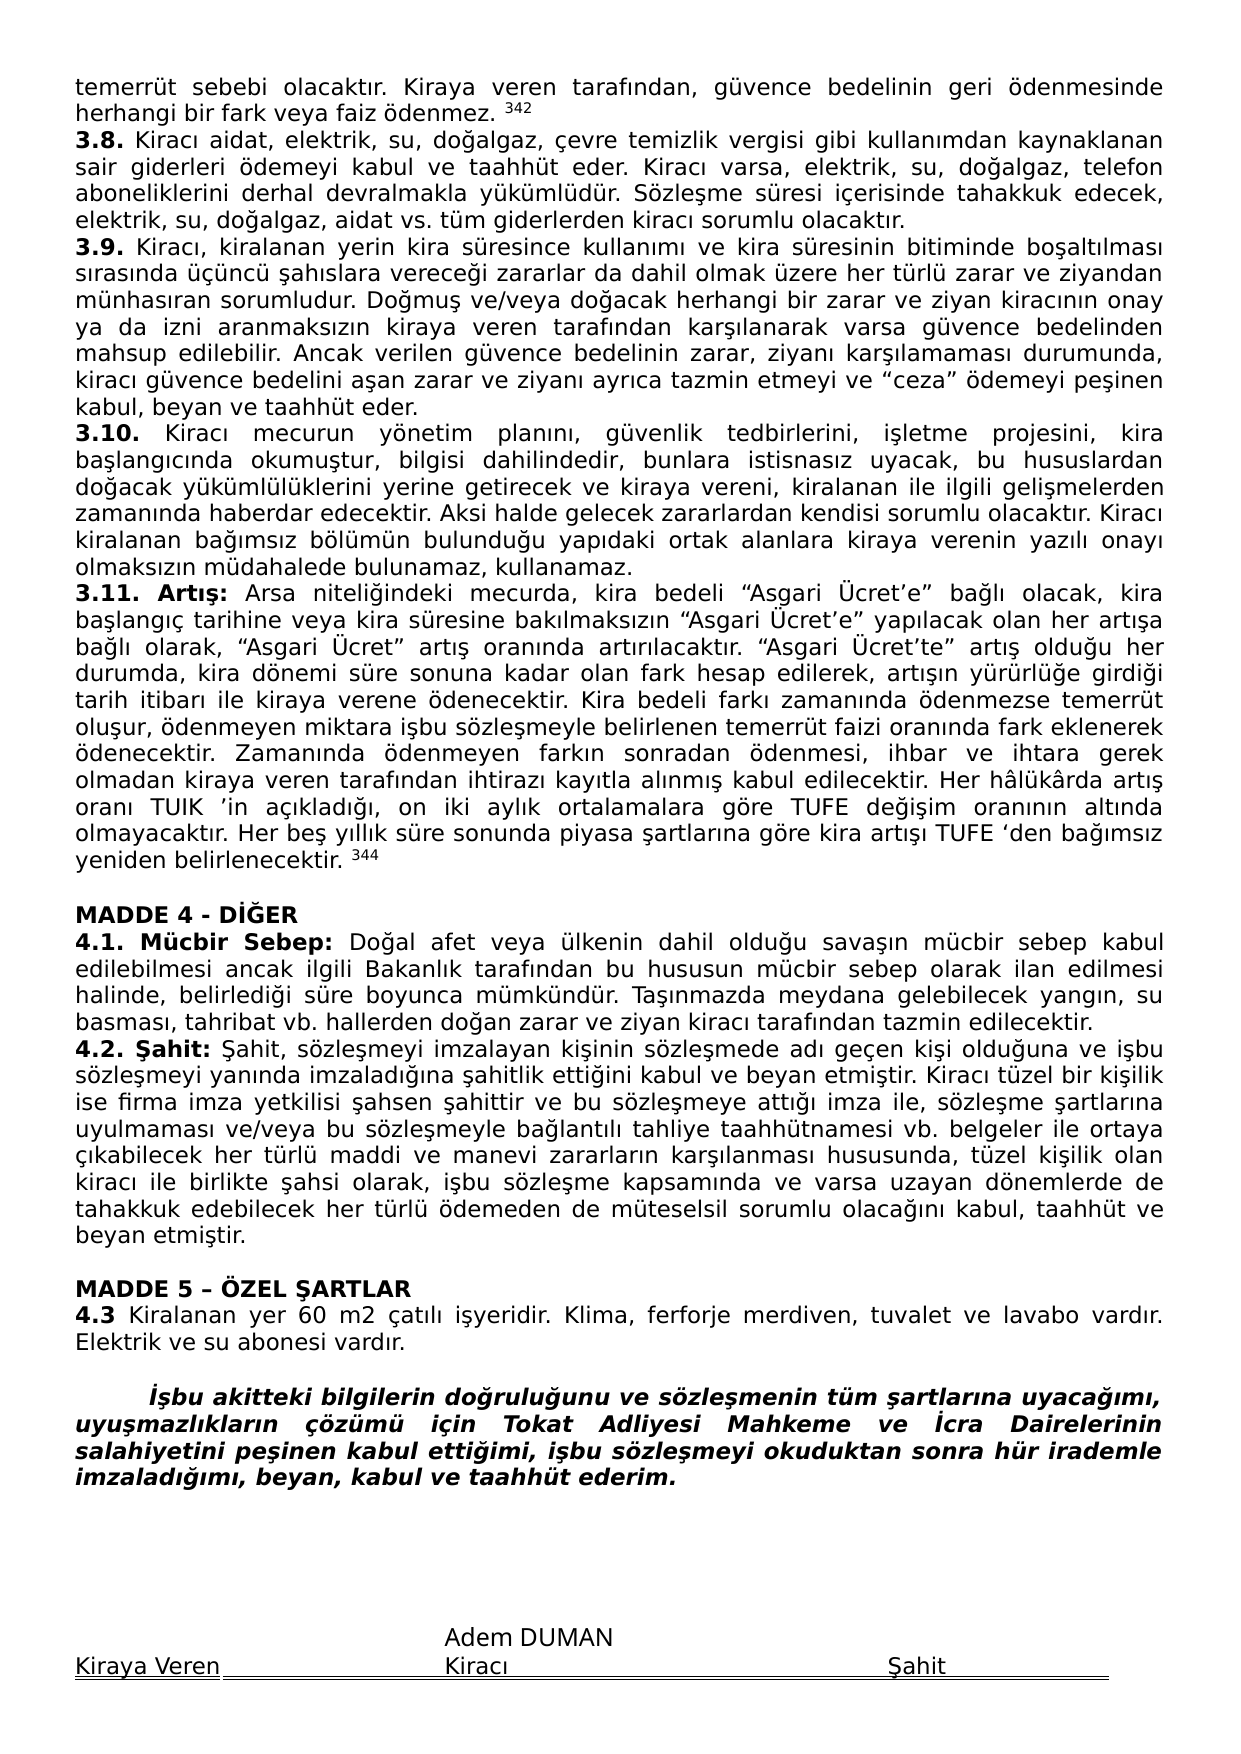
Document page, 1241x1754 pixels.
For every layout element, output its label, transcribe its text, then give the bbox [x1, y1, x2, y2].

text 3.8. Kiracı aidat, elektrik, su, doğalgaz, çevre temizlik vergisi gibi kullanımdan kaynaklanan sair giderleri ödemeyi kabul ve taahhüt eder. Kiracı varsa, elektrik, su, doğalgaz, telefon aboneliklerini derhal devralmakla yükümlüdür. Sözleşme süresi içerisinde tahakkuk edecek, elektrik, su, doğalgaz, aidat vs. tüm giderlerden kiracı sorumlu olacaktır. [75, 127, 1165, 234]
text MADDE 5 – ÖZEL ŞARTLAR [75, 1276, 1165, 1302]
text İşbu akitteki bilgilerin doğruluğunu ve sözleşmenin tüm şartlarına uyacağımı, uyuşmazlıkların çözümü için Tokat Adliyesi Mahkeme ve İcra Dairelerinin salahiyetini peşinen kabul ettiğimi, işbu sözleşmeyi okuduktan sonra hür irademle imzaladığımı, beyan, kabul ve taahhüt ederim. [75, 1384, 1165, 1491]
text 4.2. Şahit: Şahit, sözleşmeyi imzalayan kişinin sözleşmede adı geçen kişi olduğuna ve işbu sözleşmeyi yanında imzaladığına şahitlik ettiğini kabul ve beyan etmiştir. Kiracı tüzel bir kişilik ise firma imza yetkilisi şahsen şahittir ve bu sözleşmeye attığı imza ile, sözleşme şartlarına uyulmaması ve/veya bu sözleşmeyle bağlantılı tahliye taahhütnamesi vb. belgeler ile ortaya çıkabilecek her türlü maddi ve manevi zararların karşılanması hususunda, tüzel kişilik olan kiracı ile birlikte şahsi olarak, işbu sözleşme kapsamında ve varsa uzayan dönemlerde de tahakkuk edebilecek her türlü ödemeden de müteselsil sorumlu olacağını kabul, taahhüt ve beyan etmiştir. [75, 1036, 1165, 1249]
text 4.3 Kiralanan yer 60 m2 çatılı işyeridir. Klima, ferforje merdiven, tuvalet ve lavabo vardır. Elektrik ve su abonesi vardır. [75, 1302, 1165, 1356]
text 4.1. Mücbir Sebep: Doğal afet veya ülkenin dahil olduğu savaşın mücbir sebep kabul edilebilmesi ancak ilgili Bakanlık tarafından bu hususun mücbir sebep olarak ilan edilmesi halinde, belirlediği süre boyunca mümkündür. Taşınmazda meydana gelebilecek yangın, su basması, tahribat vb. hallerden doğan zarar ve ziyan kiracı tarafından tazmin edilecektir. [75, 929, 1165, 1036]
text 3.10. Kiracı mecurun yönetim planını, güvenlik tedbirlerini, işletme projesini, kira başlangıcında okumuştur, bilgisi dahilindedir, bunlara istisnasız uyacak, bu hususlardan doğacak yükümlülüklerini yerine getirecek ve kiraya vereni, kiralanan ile ilgili gelişmelerden zamanında haberdar edecektir. Aksi halde gelecek zararlardan kendisi sorumlu olacaktır. Kiracı kiralanan bağımsız bölümün bulunduğu yapıdaki ortak alanlara kiraya verenin yazılı onayı olmaksızın müdahalede bulunamaz, kullanamaz. [75, 420, 1165, 580]
text 3.9. Kiracı, kiralanan yerin kira süresince kullanımı ve kira süresinin bitiminde boşaltılması sırasında üçüncü şahıslara vereceği zararlar da dahil olmak üzere her türlü zarar ve ziyandan münhasıran sorumludur. Doğmuş ve/veya doğacak herhangi bir zarar ve ziyan kiracının onay ya da izni aranmaksızın kiraya veren tarafından karşılanarak varsa güvence bedelinden mahsup edilebilir. Ancak verilen güvence bedelinin zarar, ziyanı karşılamaması durumunda, kiracı güvence bedelini aşan zarar ve ziyanı ayrıca tazmin etmeyi ve “ceza” ödemeyi peşinen kabul, beyan ve taahhüt eder. [75, 234, 1165, 420]
text temerrüt sebebi olacaktır. Kiraya veren tarafından, güvence bedelinin geri ödenmesinde herhangi bir fark veya faiz ödenmez. 342 [75, 74, 1165, 127]
text MADDE 4 - DİĞER [75, 902, 1165, 929]
text 3.11. Artış: Arsa niteliğindeki mecurda, kira bedeli “Asgari Ücret’e” bağlı olacak, kira başlangıç tarihine veya kira süresine bakılmaksızın “Asgari Ücret’e” yapılacak olan her artışa bağlı olarak, “Asgari Ücret” artış oranında artırılacaktır. “Asgari Ücret’te” artış olduğu her durumda, kira dönemi süre sonuna kadar olan fark hesap edilerek, artışın yürürlüğe girdiği tarih itibarı ile kiraya verene ödenecektir. Kira bedeli farkı zamanında ödenmezse temerrüt oluşur, ödenmeyen miktara işbu sözleşmeyle belirlenen temerrüt faizi oranında fark eklenerek ödenecektir. Zamanında ödenmeyen farkın sonradan ödenmesi, ihbar ve ihtara gerek olmadan kiraya veren tarafından ihtirazı kayıtla alınmış kabul edilecektir. Her hâlükârda artış oranı TUIK ’in açıkladığı, on iki aylık ortalamalara göre TUFE değişim oranının altında olmayacaktır. Her beş yıllık süre sonunda piyasa şartlarına göre kira artışı TUFE ‘den bağımsız yeniden belirlenecektir. 344 [75, 580, 1165, 874]
